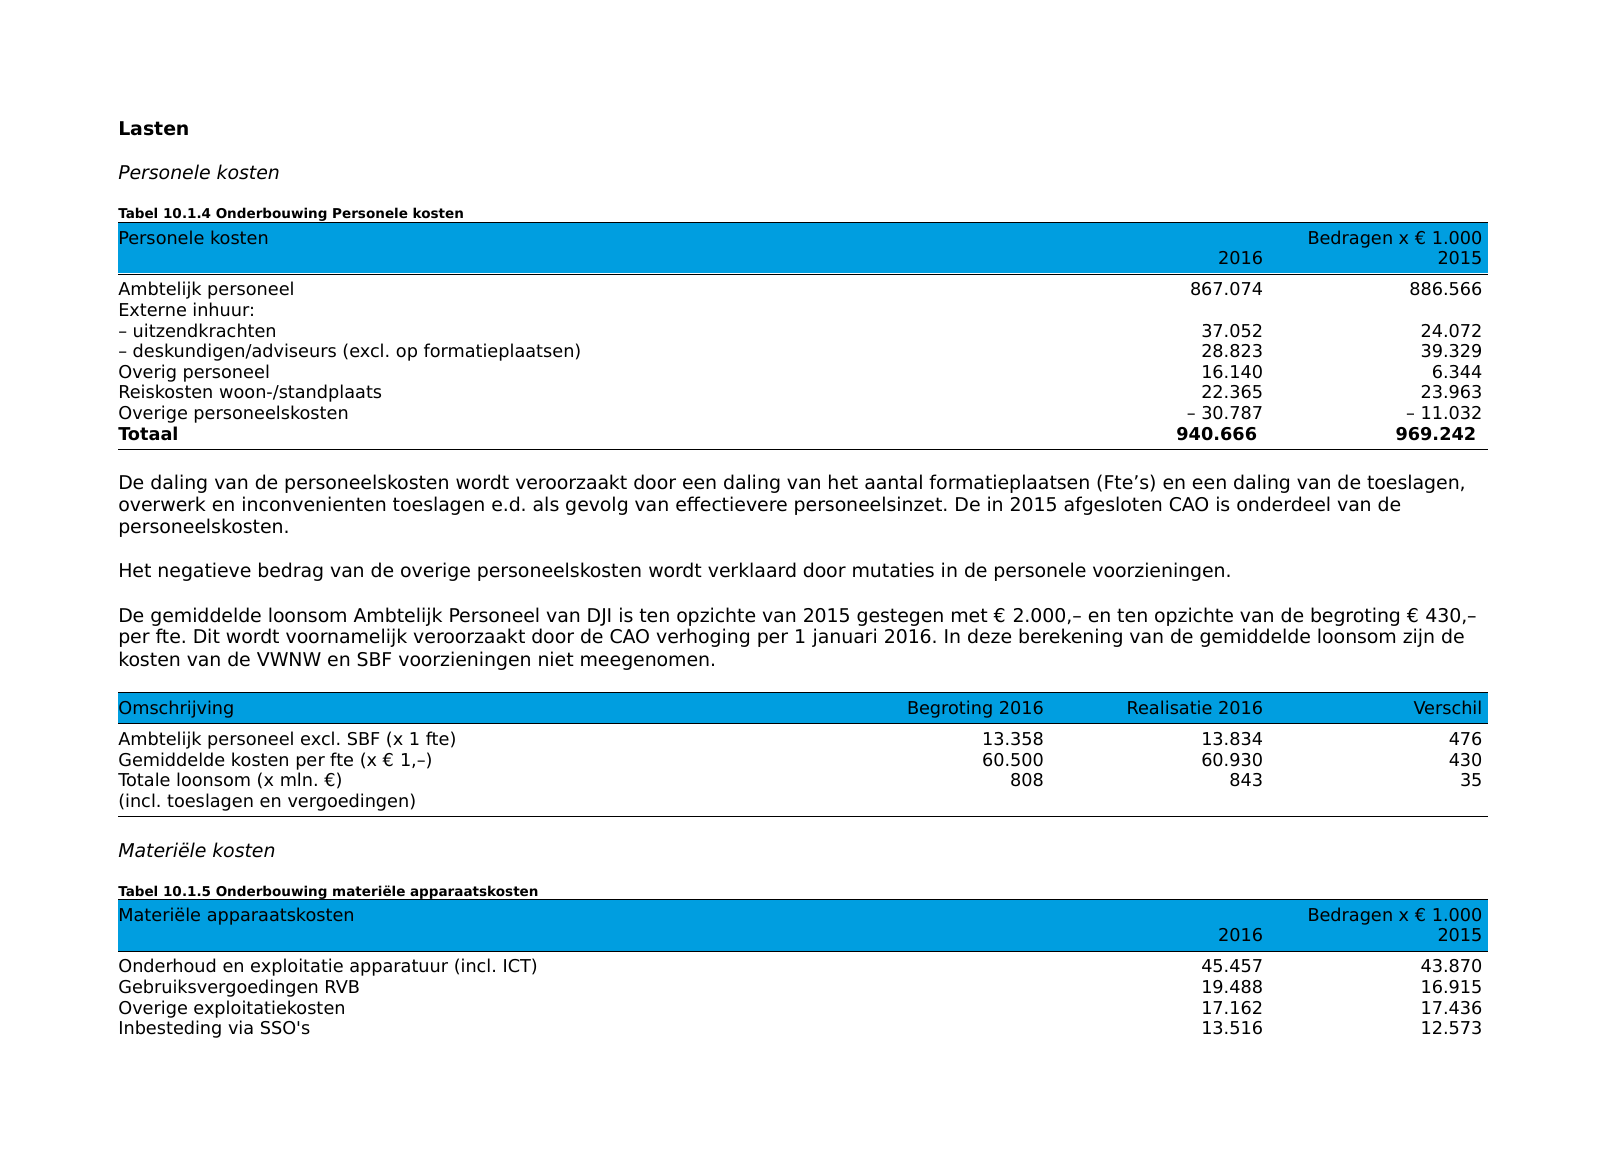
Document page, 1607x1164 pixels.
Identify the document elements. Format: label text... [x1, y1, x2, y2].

table_cell Ambtelijk personeel excl. SBF (x 1 fte) [118, 724, 830, 750]
table_cell 886.566 [1269, 275, 1488, 300]
subtitle Personele kosten [118, 162, 1488, 184]
table_cell Ambtelijk personeel [118, 275, 1050, 300]
table_cell 13.834 [1050, 724, 1269, 750]
table_cell 2015 [1269, 248, 1488, 273]
subtitle Lasten [118, 118, 1488, 140]
subtitle Materiële kosten [118, 839, 1488, 861]
table_cell 969.242 [1269, 424, 1488, 449]
table_header Tabel 10.1.5 Onderbouwing materiële apparaatskosten [118, 883, 1488, 899]
table_cell 28.823 [1050, 341, 1269, 362]
table_cell [118, 925, 1050, 951]
table_cell Inbesteding via SSO's [118, 1018, 1050, 1039]
text De daling van de personeelskosten wordt veroorzaakt door een daling van het aantal formatieplaatsen (Fte’s) en een daling van de toeslagen, overwerk en inconvenienten toeslagen e.d. als gevolg van effectievere personeelsinzet. De in 2015 afgesloten CAO is onderdeel van de personeelskosten. [118, 472, 1488, 538]
table_cell – uitzendkrachten [118, 321, 1050, 341]
table_cell 6.344 [1269, 362, 1488, 382]
table_cell 808 [830, 770, 1050, 816]
table_cell [118, 248, 1050, 273]
table_cell 37.052 [1050, 321, 1269, 341]
table_header Omschrijving [118, 693, 830, 723]
table_cell 24.072 [1269, 321, 1488, 341]
table_cell 12.573 [1269, 1018, 1488, 1039]
table_cell 22.365 [1050, 383, 1269, 403]
text Het negatieve bedrag van de overige personeelskosten wordt verklaard door mutaties in de personele voorzieningen. [118, 560, 1488, 582]
table_cell Onderhoud en exploitatie apparatuur (incl. ICT) [118, 952, 1050, 977]
table_cell [1269, 300, 1488, 321]
table_cell 39.329 [1269, 341, 1488, 362]
table_header Tabel 10.1.4 Onderbouwing Personele kosten [118, 206, 1488, 222]
table_cell Gemiddelde kosten per fte (x € 1,–) [118, 750, 830, 770]
table_header Verschil [1269, 693, 1488, 723]
table_cell Personele kosten [118, 223, 1050, 248]
table_cell 867.074 [1050, 275, 1269, 300]
table_cell – 11.032 [1269, 403, 1488, 424]
table_cell – deskundigen/adviseurs (excl. op formatieplaatsen) [118, 341, 1050, 362]
table_cell 16.915 [1269, 977, 1488, 998]
table_cell – 30.787 [1050, 403, 1269, 424]
table_cell 60.500 [830, 750, 1050, 770]
table_cell 17.162 [1050, 998, 1269, 1018]
table_cell 13.516 [1050, 1018, 1269, 1039]
table_cell Overige exploitatiekosten [118, 998, 1050, 1018]
table_cell Overig personeel [118, 362, 1050, 382]
table_cell 19.488 [1050, 977, 1269, 998]
table_cell Externe inhuur: [118, 300, 1050, 321]
table_cell Bedragen x € 1.000 [1050, 900, 1488, 925]
table_cell Totaal [118, 424, 1050, 449]
table_cell 35 [1269, 770, 1488, 816]
table_cell 2016 [1050, 248, 1269, 273]
table_cell 60.930 [1050, 750, 1269, 770]
table_cell 430 [1269, 750, 1488, 770]
table_header Realisatie 2016 [1050, 693, 1269, 723]
table_cell 843 [1050, 770, 1269, 816]
table_cell 2016 [1050, 925, 1269, 951]
table_cell Overige personeelskosten [118, 403, 1050, 424]
table_cell [1050, 300, 1269, 321]
table_cell 13.358 [830, 724, 1050, 750]
table_cell 940.666 [1050, 424, 1269, 449]
table_header Begroting 2016 [830, 693, 1050, 723]
table_cell Reiskosten woon-/standplaats [118, 383, 1050, 403]
table_cell 45.457 [1050, 952, 1269, 977]
table_cell 23.963 [1269, 383, 1488, 403]
table_cell 17.436 [1269, 998, 1488, 1018]
table_cell 2015 [1269, 925, 1488, 951]
table_cell 43.870 [1269, 952, 1488, 977]
table_cell Bedragen x € 1.000 [1050, 223, 1488, 248]
table_cell Totale loonsom (x mln. €) (incl. toeslagen en vergoedingen) [118, 770, 830, 816]
table_cell Materiële apparaatskosten [118, 900, 1050, 925]
table_cell 476 [1269, 724, 1488, 750]
table_cell 16.140 [1050, 362, 1269, 382]
text De gemiddelde loonsom Ambtelijk Personeel van DJI is ten opzichte van 2015 gestegen met € 2.000,– en ten opzichte van de begroting € 430,– per fte. Dit wordt voornamelijk veroorzaakt door de CAO verhoging per 1 januari 2016. In deze berekening van de gemiddelde loonsom zijn de kosten van de VWNW en SBF voorzieningen niet meegenomen. [118, 604, 1488, 670]
table_cell Gebruiksvergoedingen RVB [118, 977, 1050, 998]
